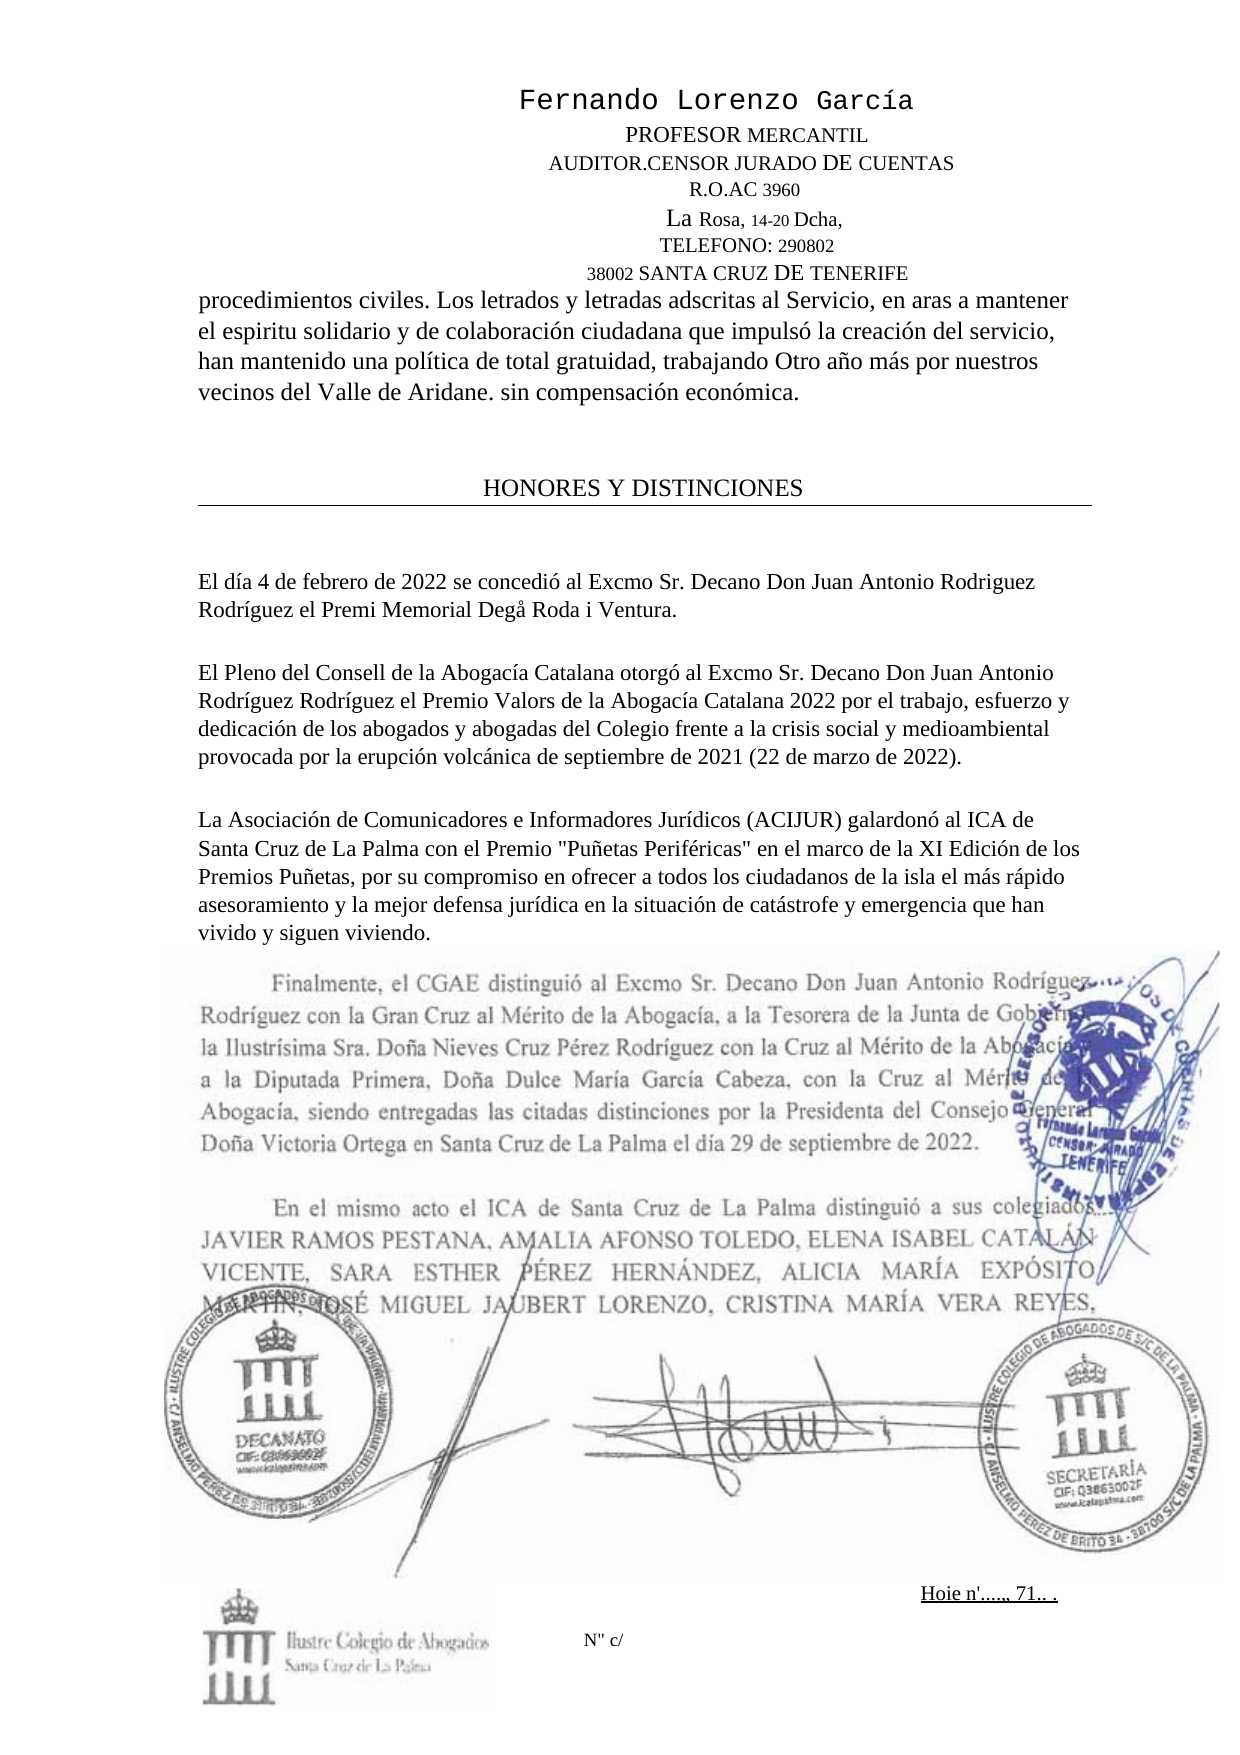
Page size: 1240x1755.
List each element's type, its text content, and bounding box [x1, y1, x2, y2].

text Hoie n'....„ 71.. . [198, 1581, 1057, 1604]
text El día 4 de febrero de 2022 se concedió al Excmo Sr. Decano Don Juan Antonio Rodriguez Rodríguez el Premi Memorial Degå Roda i Ventura. [198, 568, 1090, 623]
text HONORES Y DISTINCIONES [201, 473, 1086, 502]
text procedimientos civiles. Los letrados y letradas adscritas al Servicio, en aras a mantener el espiritu solidario y de colaboración ciudadana que impulsó la creación del servicio, han mantenido una política de total gratuidad, trabajando Otro año más por nuestros vecinos del Valle de Aridane. sin compensación económica. [198, 286, 1090, 406]
text La Asociación de Comunicadores e Informadores Jurídicos (ACIJUR) galardonó al ICA de Santa Cruz de La Palma con el Premio "Puñetas Periféricas" en el marco de la XI Edición de los Premios Puñetas, por su compromiso en ofrecer a todos los ciudadanos de la isla el más rápido asesoramiento y la mejor defensa jurídica en la situación de catástrofe y emergencia que han vivido y siguen viviendo. [198, 806, 1090, 945]
text El Pleno del Consell de la Abogacía Catalana otorgó al Excmo Sr. Decano Don Juan Antonio Rodríguez Rodríguez el Premio Valors de la Abogacía Catalana 2022 por el trabajo, esfuerzo y dedicación de los abogados y abogadas del Colegio frente a la crisis social y medioambiental provocada por la erupción volcánica de septiembre de 2021 (22 de marzo de 2022). [198, 659, 1090, 770]
text N" c/ [489, 1631, 784, 1650]
